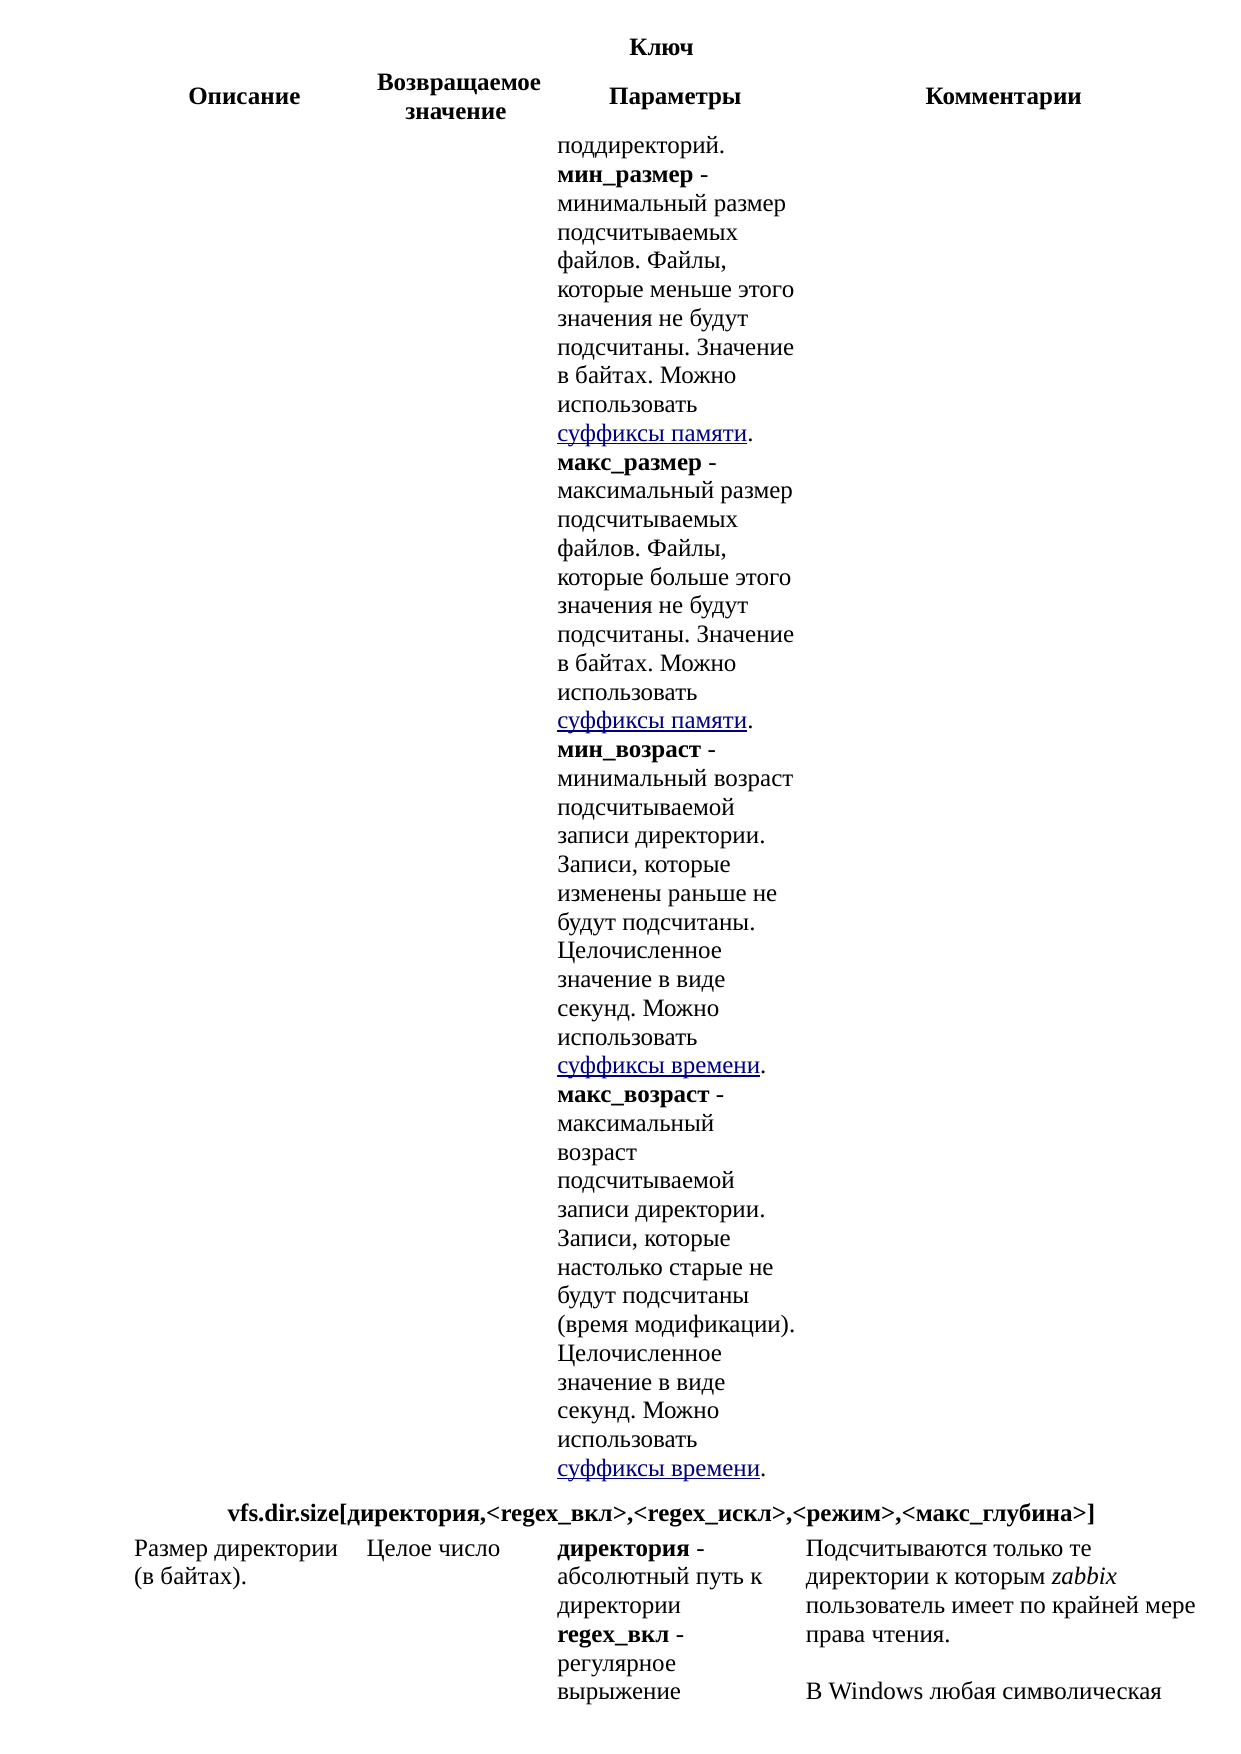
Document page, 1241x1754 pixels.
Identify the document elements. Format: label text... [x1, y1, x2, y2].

table_cell [118, 1530, 131, 1708]
table_cell Комментарии [803, 64, 1211, 127]
table_cell Целое число [364, 1530, 554, 1708]
table_cell Описание [131, 64, 363, 127]
table_cell vfs.dir.size[директория,<regex_вкл>,<regex_искл>,<режим>,<макс_глубина>] [118, 1495, 1211, 1530]
table_cell [118, 128, 131, 1484]
table_cell Подсчитываются только те директории к которым zabbix пользователь имеет по крайней мере права чтения. В Windows любая символическая [803, 1530, 1211, 1708]
table_cell поддиректорий. мин_размер - минимальный размер подсчитываемых файлов. Файлы, которые меньше этого значения не будут подсчитаны. Значение в байтах. Можно использовать суффиксы памяти. макс_размер - максимальный размер подсчитываемых файлов. Файлы, которые больше этого значения не будут подсчитаны. Значение в байтах. Можно использовать суффиксы памяти. мин_возраст - минимальный возраст подсчитываемой записи директории. Записи, которые изменены раньше не будут подсчитаны. Целочисленное значение в виде секунд. Можно использовать суффиксы времени. макс_возраст - максимальный возраст подсчитываемой записи директории. Записи, которые настолько старые не будут подсчитаны (время модификации). Целочисленное значение в виде секунд. Можно использовать суффиксы времени. [554, 128, 803, 1484]
table_cell [131, 128, 363, 1484]
table_header Ключ [118, 30, 1211, 64]
table_cell Размер директории (в байтах). [131, 1530, 363, 1708]
table_cell [118, 1485, 1211, 1495]
table_cell [364, 128, 554, 1484]
table_cell Возвращаемое значение [364, 64, 554, 127]
table_cell Параметры [554, 64, 803, 127]
table_cell [803, 128, 1211, 1484]
table_cell [118, 64, 131, 127]
table_cell директория - абсолютный путь к директории regex_вкл - регулярное вырыжение [554, 1530, 803, 1708]
